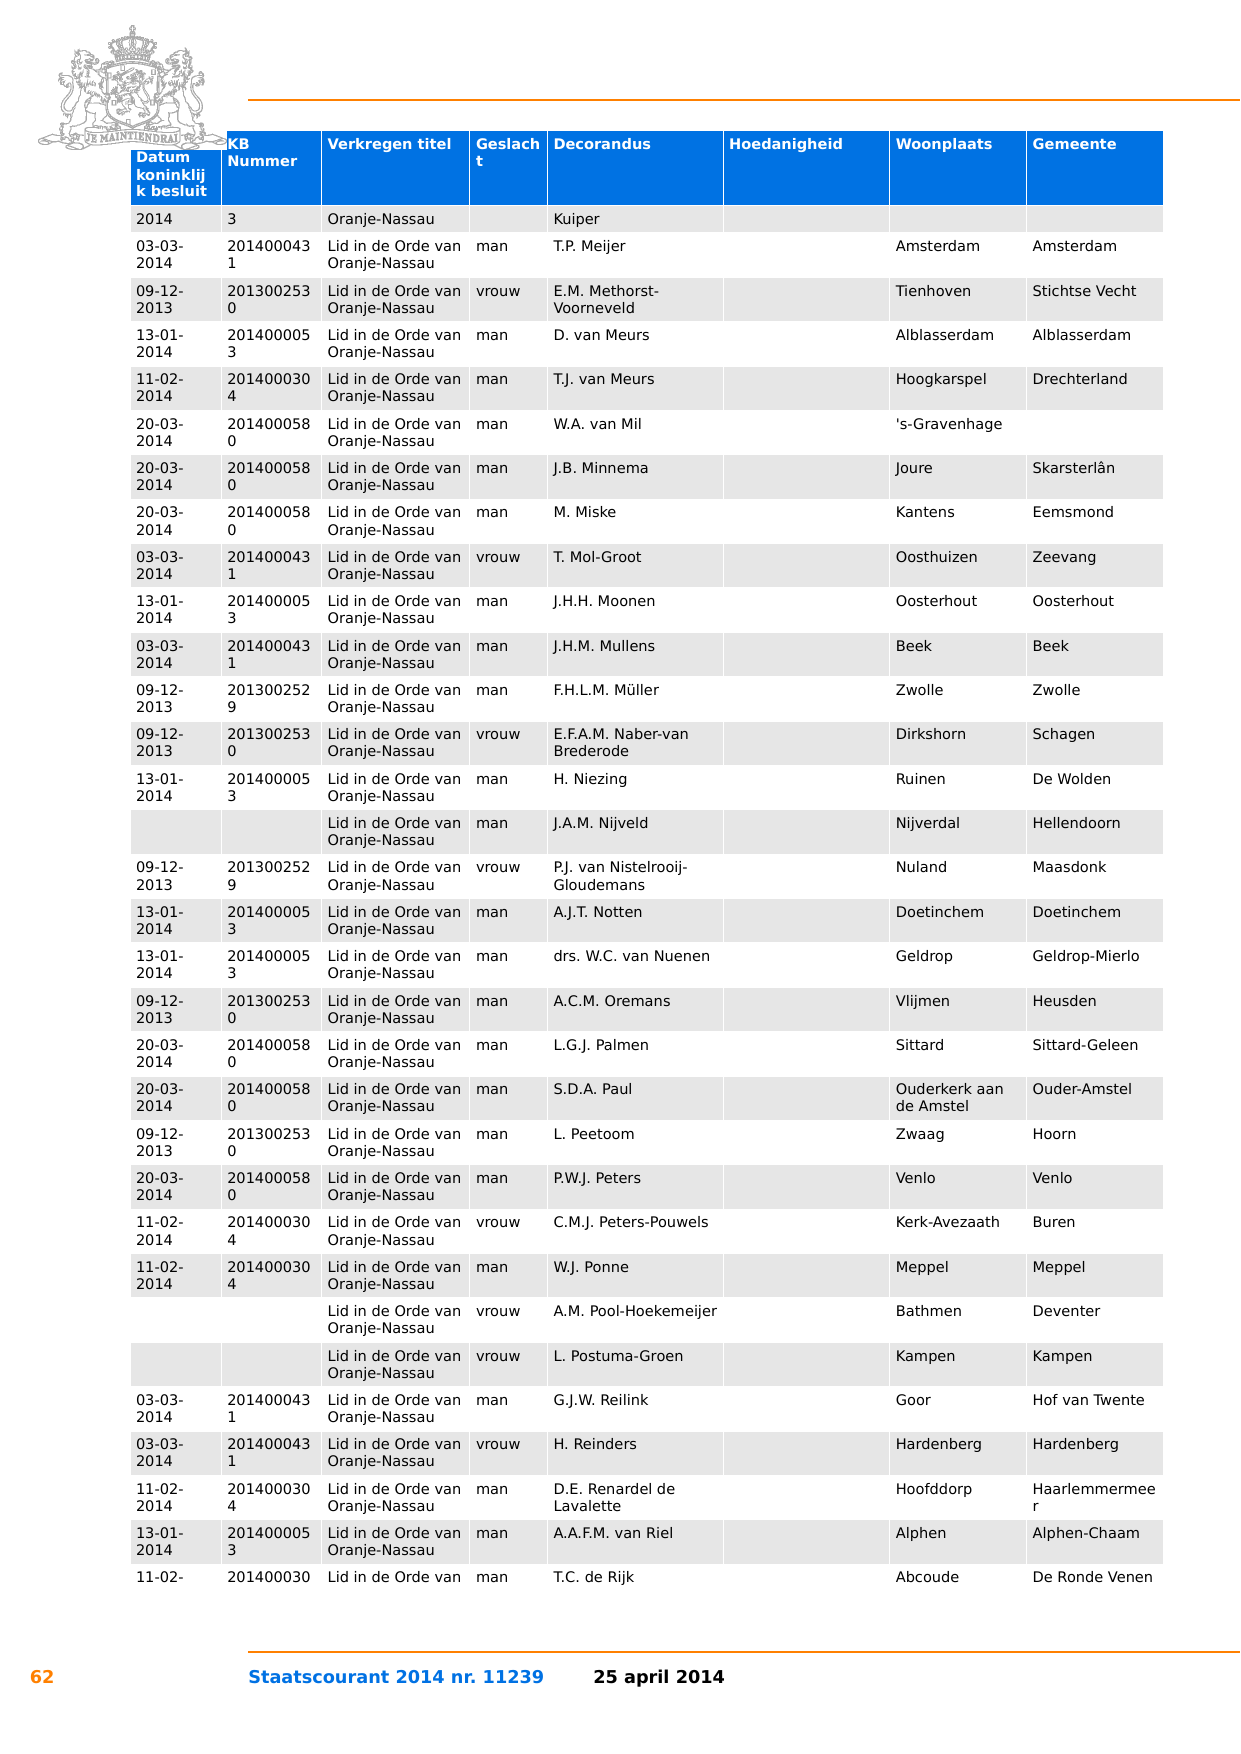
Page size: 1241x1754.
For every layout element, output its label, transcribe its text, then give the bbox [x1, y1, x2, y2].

table_cell 13-01-2014 [131, 899, 221, 942]
table_cell 13-01-2014 [131, 589, 221, 632]
table_header Geslacht [470, 131, 547, 205]
table_cell Lid in de Orde van Oranje-Nassau [322, 544, 469, 587]
table_cell man [470, 1520, 547, 1564]
table_cell 2013002530 [222, 278, 321, 321]
table_cell 2014000304 [222, 1476, 321, 1519]
table_cell man [470, 944, 547, 987]
table_cell J.B. Minnema [548, 455, 723, 499]
table_cell Lid in de Orde van Oranje-Nassau [322, 1254, 469, 1297]
table_cell man [470, 1254, 547, 1297]
table_cell A.M. Pool-Hoekemeijer [548, 1299, 723, 1342]
table_header Verkregen titel [322, 131, 469, 205]
table_cell M. Miske [548, 500, 723, 543]
table_cell T.C. de Rijk [548, 1565, 723, 1591]
table_cell 2014000580 [222, 500, 321, 543]
table_cell Lid in de Orde van Oranje-Nassau [322, 500, 469, 543]
table_cell Oosthuizen [890, 544, 1026, 587]
table_cell [724, 1476, 889, 1519]
table_cell man [470, 1077, 547, 1120]
table_cell A.J.T. Notten [548, 899, 723, 942]
table_cell Abcoude [890, 1565, 1026, 1591]
table_cell 20-03-2014 [131, 411, 221, 454]
table_cell man [470, 234, 547, 277]
table_cell P.W.J. Peters [548, 1165, 723, 1209]
table_cell [1027, 206, 1163, 232]
table_cell man [470, 589, 547, 632]
table_cell Lid in de Orde van Oranje-Nassau [322, 1520, 469, 1564]
table_cell Lid in de Orde van Oranje-Nassau [322, 944, 469, 987]
table_cell Kuiper [548, 206, 723, 232]
table_cell Sittard-Geleen [1027, 1032, 1163, 1076]
table_cell Lid in de Orde van Oranje-Nassau [322, 766, 469, 809]
table_cell [724, 677, 889, 721]
table_cell 2013002530 [222, 722, 321, 765]
table_cell Kerk-Avezaath [890, 1210, 1026, 1253]
table_cell 13-01-2014 [131, 1520, 221, 1564]
table_cell 2014000431 [222, 633, 321, 676]
table_cell man [470, 766, 547, 809]
table_cell [131, 810, 221, 854]
table_cell J.H.M. Mullens [548, 633, 723, 676]
table_cell [222, 810, 321, 854]
table_cell Maasdonk [1027, 855, 1163, 898]
table_cell 2014000053 [222, 1520, 321, 1564]
table_cell 's-Gravenhage [890, 411, 1026, 454]
table_cell Venlo [890, 1165, 1026, 1209]
table_cell man [470, 367, 547, 410]
table_cell 2014000431 [222, 1387, 321, 1431]
table_cell 09-12-2013 [131, 278, 221, 321]
table_cell [724, 1165, 889, 1209]
table_cell Hoorn [1027, 1121, 1163, 1164]
table_cell 09-12-2013 [131, 722, 221, 765]
table_cell man [470, 1165, 547, 1209]
table_cell Lid in de Orde van Oranje-Nassau [322, 1343, 469, 1386]
table_cell S.D.A. Paul [548, 1077, 723, 1120]
table_cell Vlijmen [890, 988, 1026, 1031]
table_cell man [470, 1121, 547, 1164]
table_cell [470, 206, 547, 232]
table_cell Lid in de Orde van Oranje-Nassau [322, 855, 469, 898]
table_cell C.M.J. Peters-Pouwels [548, 1210, 723, 1253]
table_cell F.H.L.M. Müller [548, 677, 723, 721]
table_cell [724, 544, 889, 587]
table_cell Doetinchem [890, 899, 1026, 942]
table_cell Nuland [890, 855, 1026, 898]
table_cell [724, 722, 889, 765]
table_cell 2014000431 [222, 544, 321, 587]
table_cell vrouw [470, 1210, 547, 1253]
table_cell 2014000580 [222, 1032, 321, 1076]
table_cell 03-03-2014 [131, 544, 221, 587]
table_cell Oosterhout [890, 589, 1026, 632]
table_cell [724, 411, 889, 454]
table_header Hoedanigheid [724, 131, 889, 205]
table_cell 2014000304 [222, 1254, 321, 1297]
table_cell man [470, 1476, 547, 1519]
table_cell D. van Meurs [548, 322, 723, 366]
table_cell Tienhoven [890, 278, 1026, 321]
table_cell 2014000580 [222, 1165, 321, 1209]
table_cell H. Niezing [548, 766, 723, 809]
table_cell Lid in de Orde van Oranje-Nassau [322, 899, 469, 942]
table_cell 2014000431 [222, 1432, 321, 1475]
table_cell 201400030 [222, 1565, 321, 1591]
table_cell Lid in de Orde van Oranje-Nassau [322, 1299, 469, 1342]
table_cell Amsterdam [890, 234, 1026, 277]
table_cell T. Mol-Groot [548, 544, 723, 587]
table_cell [222, 1343, 321, 1386]
table_cell L.G.J. Palmen [548, 1032, 723, 1076]
table_cell Goor [890, 1387, 1026, 1431]
table_cell 20-03-2014 [131, 1077, 221, 1120]
table_cell 11-02- [131, 1565, 221, 1591]
table_cell Zeevang [1027, 544, 1163, 587]
table_cell man [470, 810, 547, 854]
table_cell Lid in de Orde van Oranje-Nassau [322, 1210, 469, 1253]
table_cell vrouw [470, 722, 547, 765]
table_cell 2013002529 [222, 855, 321, 898]
table_cell 2014000580 [222, 411, 321, 454]
table_cell 03-03-2014 [131, 1432, 221, 1475]
table_cell vrouw [470, 1343, 547, 1386]
table_cell Meppel [890, 1254, 1026, 1297]
table_cell Lid in de Orde van Oranje-Nassau [322, 1077, 469, 1120]
table_cell Lid in de Orde van Oranje-Nassau [322, 1165, 469, 1209]
table_cell L. Postuma-Groen [548, 1343, 723, 1386]
table_cell Alphen [890, 1520, 1026, 1564]
table_cell man [470, 677, 547, 721]
table_cell J.H.H. Moonen [548, 589, 723, 632]
table_cell D.E. Renardel de Lavalette [548, 1476, 723, 1519]
table_cell Hoofddorp [890, 1476, 1026, 1519]
table_cell vrouw [470, 544, 547, 587]
table_cell Oranje-Nassau [322, 206, 469, 232]
table_header Decorandus [548, 131, 723, 205]
table_cell Lid in de Orde van [322, 1565, 469, 1591]
table_cell Ouder-Amstel [1027, 1077, 1163, 1120]
table_cell Heusden [1027, 988, 1163, 1031]
table_cell J.A.M. Nijveld [548, 810, 723, 854]
table_cell [724, 1520, 889, 1564]
table_cell 2014000431 [222, 234, 321, 277]
table_cell Kantens [890, 500, 1026, 543]
table_cell 2014000304 [222, 367, 321, 410]
table_cell [724, 322, 889, 366]
table_header Woonplaats [890, 131, 1026, 205]
table_cell [724, 899, 889, 942]
table_cell [131, 1299, 221, 1342]
table_cell 13-01-2014 [131, 944, 221, 987]
table_cell [131, 1343, 221, 1386]
table_cell G.J.W. Reilink [548, 1387, 723, 1431]
table_cell [724, 1032, 889, 1076]
table_cell Beek [890, 633, 1026, 676]
table_header Gemeente [1027, 131, 1163, 205]
table_cell [890, 206, 1026, 232]
table_cell Hoogkarspel [890, 367, 1026, 410]
table_cell De Ronde Venen [1027, 1565, 1163, 1591]
table_cell 20-03-2014 [131, 1165, 221, 1209]
table_cell [724, 206, 889, 232]
table_cell 2014000580 [222, 455, 321, 499]
table_cell [724, 455, 889, 499]
table_cell Lid in de Orde van Oranje-Nassau [322, 988, 469, 1031]
table_cell [222, 1299, 321, 1342]
table_cell [724, 1077, 889, 1120]
table_cell Zwaag [890, 1121, 1026, 1164]
table_cell man [470, 633, 547, 676]
table_cell man [470, 1032, 547, 1076]
table_cell [724, 766, 889, 809]
table_cell Lid in de Orde van Oranje-Nassau [322, 1476, 469, 1519]
table_cell Alphen-Chaam [1027, 1520, 1163, 1564]
table_cell 2014000053 [222, 766, 321, 809]
table_cell Alblasserdam [890, 322, 1026, 366]
table_cell 2013002530 [222, 1121, 321, 1164]
table_cell Stichtse Vecht [1027, 278, 1163, 321]
table_cell Schagen [1027, 722, 1163, 765]
table_cell 2013002530 [222, 988, 321, 1031]
table_cell [724, 1210, 889, 1253]
table_cell Lid in de Orde van Oranje-Nassau [322, 455, 469, 499]
table_cell T.P. Meijer [548, 234, 723, 277]
table_cell man [470, 411, 547, 454]
table_cell Beek [1027, 633, 1163, 676]
table_cell [724, 1432, 889, 1475]
table_cell [724, 500, 889, 543]
table_cell 09-12-2013 [131, 988, 221, 1031]
table_cell 11-02-2014 [131, 367, 221, 410]
table_cell man [470, 988, 547, 1031]
table_cell man [470, 322, 547, 366]
table_cell Ouderkerk aan de Amstel [890, 1077, 1026, 1120]
table_cell T.J. van Meurs [548, 367, 723, 410]
table_cell [724, 589, 889, 632]
table_cell Bathmen [890, 1299, 1026, 1342]
table_cell Lid in de Orde van Oranje-Nassau [322, 589, 469, 632]
table_cell man [470, 500, 547, 543]
table_cell 13-01-2014 [131, 322, 221, 366]
table_cell Lid in de Orde van Oranje-Nassau [322, 677, 469, 721]
table_cell Joure [890, 455, 1026, 499]
table_cell [724, 988, 889, 1031]
table_cell Lid in de Orde van Oranje-Nassau [322, 1432, 469, 1475]
table_cell 03-03-2014 [131, 633, 221, 676]
table_cell 3 [222, 206, 321, 232]
table_cell drs. W.C. van Nuenen [548, 944, 723, 987]
table_cell [724, 234, 889, 277]
table_cell A.A.F.M. van Riel [548, 1520, 723, 1564]
table_cell 2014000053 [222, 899, 321, 942]
table_cell Skarsterlân [1027, 455, 1163, 499]
table_cell Sittard [890, 1032, 1026, 1076]
table_cell 20-03-2014 [131, 1032, 221, 1076]
table_cell E.F.A.M. Naber-van Brederode [548, 722, 723, 765]
table_cell Hardenberg [890, 1432, 1026, 1475]
table_cell [724, 1299, 889, 1342]
table_cell Oosterhout [1027, 589, 1163, 632]
table_cell Haarlemmermeer [1027, 1476, 1163, 1519]
table_header Datum koninklijk besluit [131, 150, 221, 205]
table_cell Lid in de Orde van Oranje-Nassau [322, 1121, 469, 1164]
table_cell man [470, 1387, 547, 1431]
table_cell [724, 1343, 889, 1386]
table_cell 2014 [131, 206, 221, 232]
table_cell P.J. van Nistelrooij-Gloudemans [548, 855, 723, 898]
table_cell 13-01-2014 [131, 766, 221, 809]
picture [38, 25, 227, 150]
table_cell Lid in de Orde van Oranje-Nassau [322, 810, 469, 854]
table_cell Nijverdal [890, 810, 1026, 854]
table_cell 2014000053 [222, 944, 321, 987]
table_cell 2014000053 [222, 589, 321, 632]
table_cell [724, 367, 889, 410]
table_cell 11-02-2014 [131, 1254, 221, 1297]
table_cell Eemsmond [1027, 500, 1163, 543]
table_cell W.J. Ponne [548, 1254, 723, 1297]
table_cell H. Reinders [548, 1432, 723, 1475]
table_cell [724, 1387, 889, 1431]
table_cell 09-12-2013 [131, 1121, 221, 1164]
table_cell Geldrop [890, 944, 1026, 987]
table_cell 2014000053 [222, 322, 321, 366]
table_cell [724, 944, 889, 987]
table_cell [724, 1254, 889, 1297]
table_cell vrouw [470, 1299, 547, 1342]
table_cell 11-02-2014 [131, 1476, 221, 1519]
table_cell Meppel [1027, 1254, 1163, 1297]
table_cell Lid in de Orde van Oranje-Nassau [322, 234, 469, 277]
table_cell Hof van Twente [1027, 1387, 1163, 1431]
table_cell 2013002529 [222, 677, 321, 721]
table_cell Dirkshorn [890, 722, 1026, 765]
table_cell [724, 1565, 889, 1591]
table_cell Lid in de Orde van Oranje-Nassau [322, 1032, 469, 1076]
table_cell Hellendoorn [1027, 810, 1163, 854]
table_cell 20-03-2014 [131, 455, 221, 499]
table_cell L. Peetoom [548, 1121, 723, 1164]
table_cell man [470, 1565, 547, 1591]
table_cell Lid in de Orde van Oranje-Nassau [322, 1387, 469, 1431]
table_cell vrouw [470, 1432, 547, 1475]
table_header KB Nummer [222, 131, 321, 205]
table_cell 2014000580 [222, 1077, 321, 1120]
table_cell Geldrop-Mierlo [1027, 944, 1163, 987]
table_cell 09-12-2013 [131, 855, 221, 898]
table_cell Amsterdam [1027, 234, 1163, 277]
table_cell Deventer [1027, 1299, 1163, 1342]
table_cell Kampen [890, 1343, 1026, 1386]
table_cell [724, 1121, 889, 1164]
table_cell Zwolle [1027, 677, 1163, 721]
table_cell Kampen [1027, 1343, 1163, 1386]
table_cell [1027, 411, 1163, 454]
table_cell Lid in de Orde van Oranje-Nassau [322, 367, 469, 410]
table_cell Lid in de Orde van Oranje-Nassau [322, 278, 469, 321]
table_cell Venlo [1027, 1165, 1163, 1209]
table_cell 03-03-2014 [131, 234, 221, 277]
table_cell 2014000304 [222, 1210, 321, 1253]
table_cell man [470, 455, 547, 499]
table_cell Doetinchem [1027, 899, 1163, 942]
table_cell Alblasserdam [1027, 322, 1163, 366]
table_cell Drechterland [1027, 367, 1163, 410]
table_cell Lid in de Orde van Oranje-Nassau [322, 322, 469, 366]
table_cell De Wolden [1027, 766, 1163, 809]
table_cell 09-12-2013 [131, 677, 221, 721]
table_cell Hardenberg [1027, 1432, 1163, 1475]
table_cell Buren [1027, 1210, 1163, 1253]
table_cell [724, 278, 889, 321]
table_cell Ruinen [890, 766, 1026, 809]
table_cell vrouw [470, 855, 547, 898]
table_cell [724, 855, 889, 898]
table_cell Lid in de Orde van Oranje-Nassau [322, 722, 469, 765]
table_cell Lid in de Orde van Oranje-Nassau [322, 633, 469, 676]
table_cell vrouw [470, 278, 547, 321]
table_cell W.A. van Mil [548, 411, 723, 454]
table_cell E.M. Methorst-Voorneveld [548, 278, 723, 321]
table_cell Zwolle [890, 677, 1026, 721]
table_cell A.C.M. Oremans [548, 988, 723, 1031]
table_cell 11-02-2014 [131, 1210, 221, 1253]
table_cell man [470, 899, 547, 942]
table_cell Lid in de Orde van Oranje-Nassau [322, 411, 469, 454]
table_cell 03-03-2014 [131, 1387, 221, 1431]
table_cell 20-03-2014 [131, 500, 221, 543]
table_cell [724, 810, 889, 854]
table_cell [724, 633, 889, 676]
